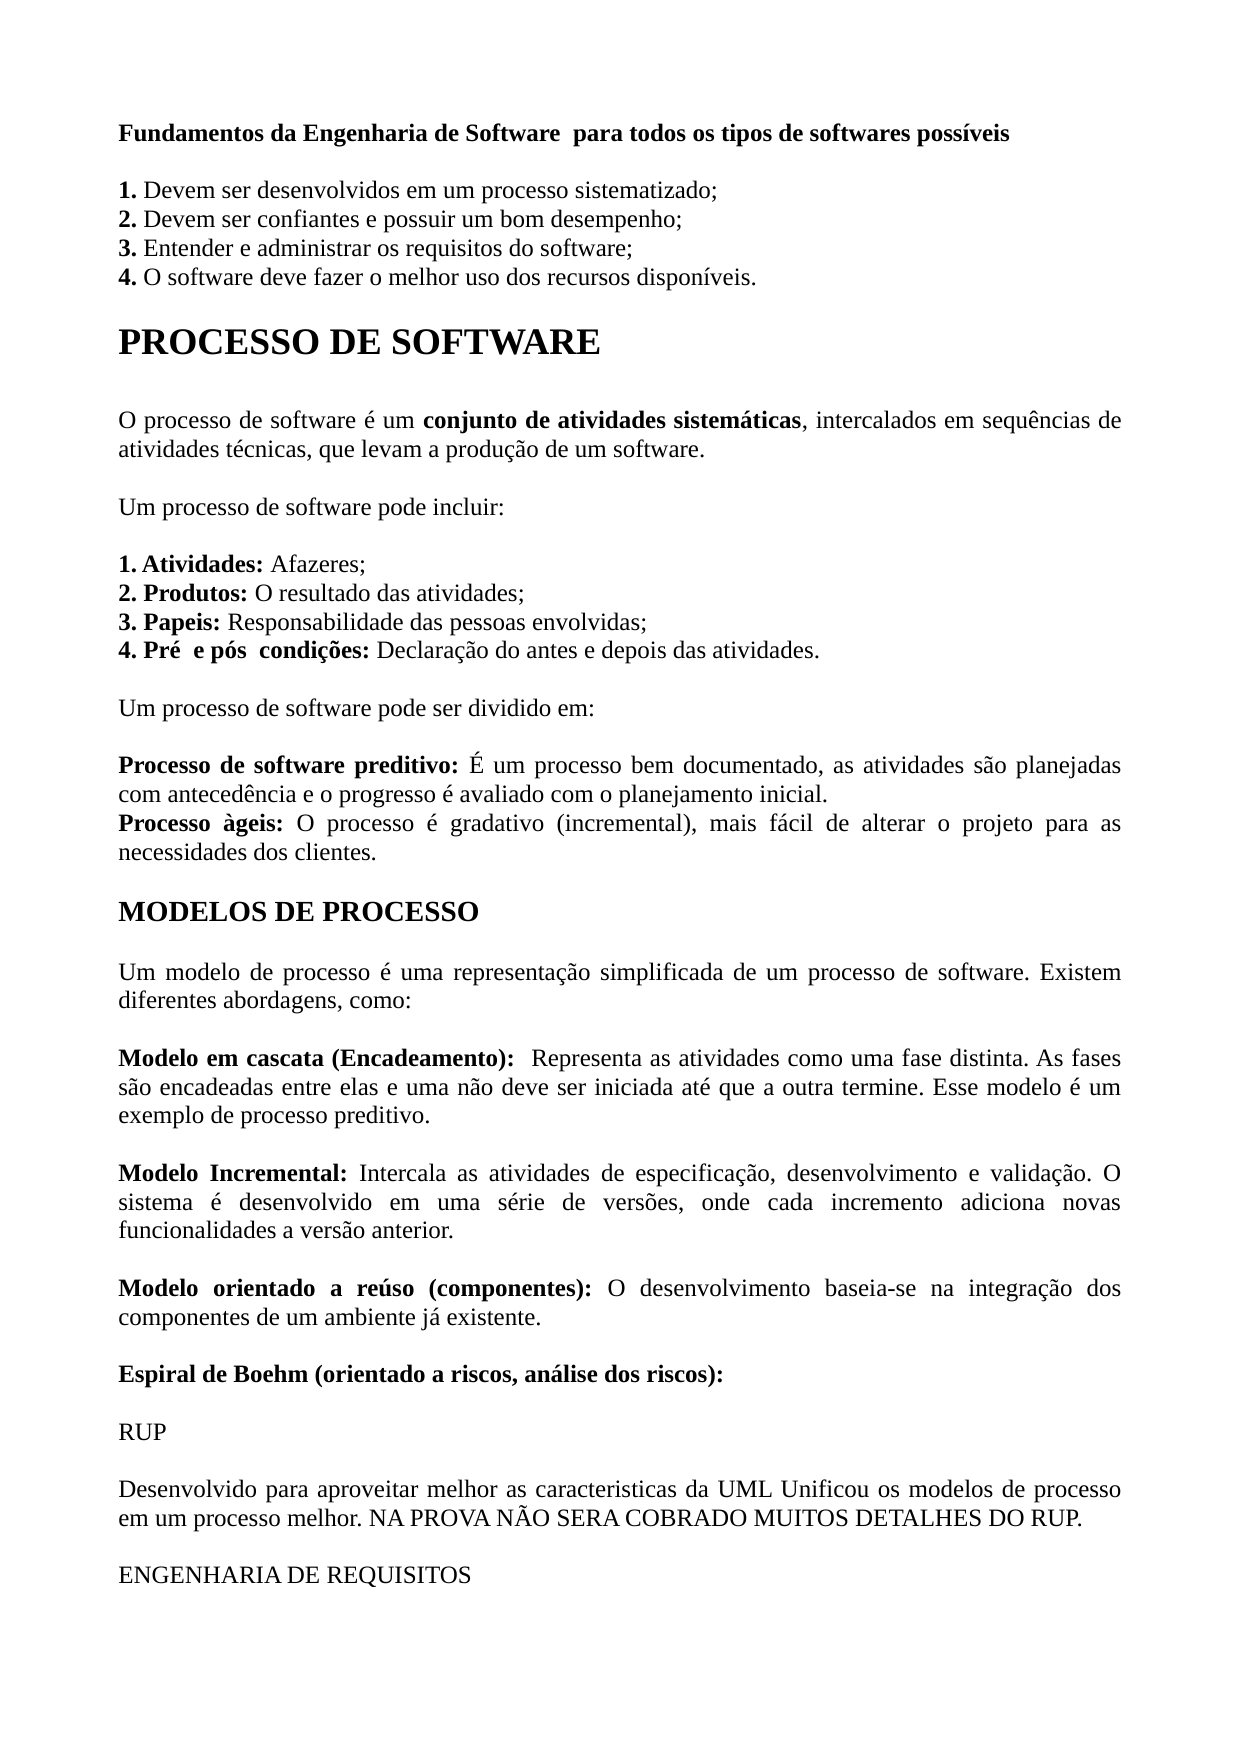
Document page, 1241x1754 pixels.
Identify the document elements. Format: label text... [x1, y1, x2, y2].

text 3. Entender e administrar os requisitos do software; [118, 233, 1122, 262]
text MODELOS DE PROCESSO [118, 894, 1122, 928]
text 3. Papeis: Responsabilidade das pessoas envolvidas; [118, 607, 1122, 636]
text 1. Devem ser desenvolvidos em um processo sistematizado; [118, 176, 1122, 204]
text Processo de software preditivo: É um processo bem documentado, as atividades são planejadas com antecedência e o progresso é avaliado com o planejamento inicial. [118, 751, 1122, 808]
text PROCESSO DE SOFTWARE [118, 319, 1122, 362]
text Um processo de software pode ser dividido em: [118, 693, 1122, 722]
text 2. Produtos: O resultado das atividades; [118, 578, 1122, 607]
text Espiral de Boehm (orientado a riscos, análise dos riscos): [118, 1359, 1122, 1388]
text Modelo orientado a reúso (componentes): O desenvolvimento baseia-se na integração dos componentes de um ambiente já existente. [118, 1273, 1122, 1330]
text Modelo em cascata (Encadeamento): Representa as atividades como uma fase distinta. As fases são encadeadas entre elas e uma não deve ser iniciada até que a outra termine. Esse modelo é um exemplo de processo preditivo. [118, 1043, 1122, 1129]
text Desenvolvido para aproveitar melhor as caracteristicas da UML Unificou os modelos de processo em um processo melhor. NA PROVA NÃO SERA COBRADO MUITOS DETALHES DO RUP. [118, 1474, 1122, 1532]
text Modelo Incremental: Intercala as atividades de especificação, desenvolvimento e validação. O sistema é desenvolvido em uma série de versões, onde cada incremento adiciona novas funcionalidades a versão anterior. [118, 1158, 1122, 1244]
text O processo de software é um conjunto de atividades sistemáticas, intercalados em sequências de atividades técnicas, que levam a produção de um software. [118, 406, 1122, 463]
text 4. Pré e pós condições: Declaração do antes e depois das atividades. [118, 636, 1122, 664]
text Um processo de software pode incluir: [118, 492, 1122, 521]
text Processo àgeis: O processo é gradativo (incremental), mais fácil de alterar o projeto para as necessidades dos clientes. [118, 808, 1122, 866]
text 2. Devem ser confiantes e possuir um bom desempenho; [118, 204, 1122, 233]
text RUP [118, 1417, 1122, 1445]
text Fundamentos da Engenharia de Software para todos os tipos de softwares possíveis [118, 118, 1122, 147]
text 1. Atividades: Afazeres; [118, 549, 1122, 578]
text ENGENHARIA DE REQUISITOS [118, 1560, 1122, 1589]
text Um modelo de processo é uma representação simplificada de um processo de software. Existem diferentes abordagens, como: [118, 957, 1122, 1014]
text 4. O software deve fazer o melhor uso dos recursos disponíveis. [118, 262, 1122, 291]
